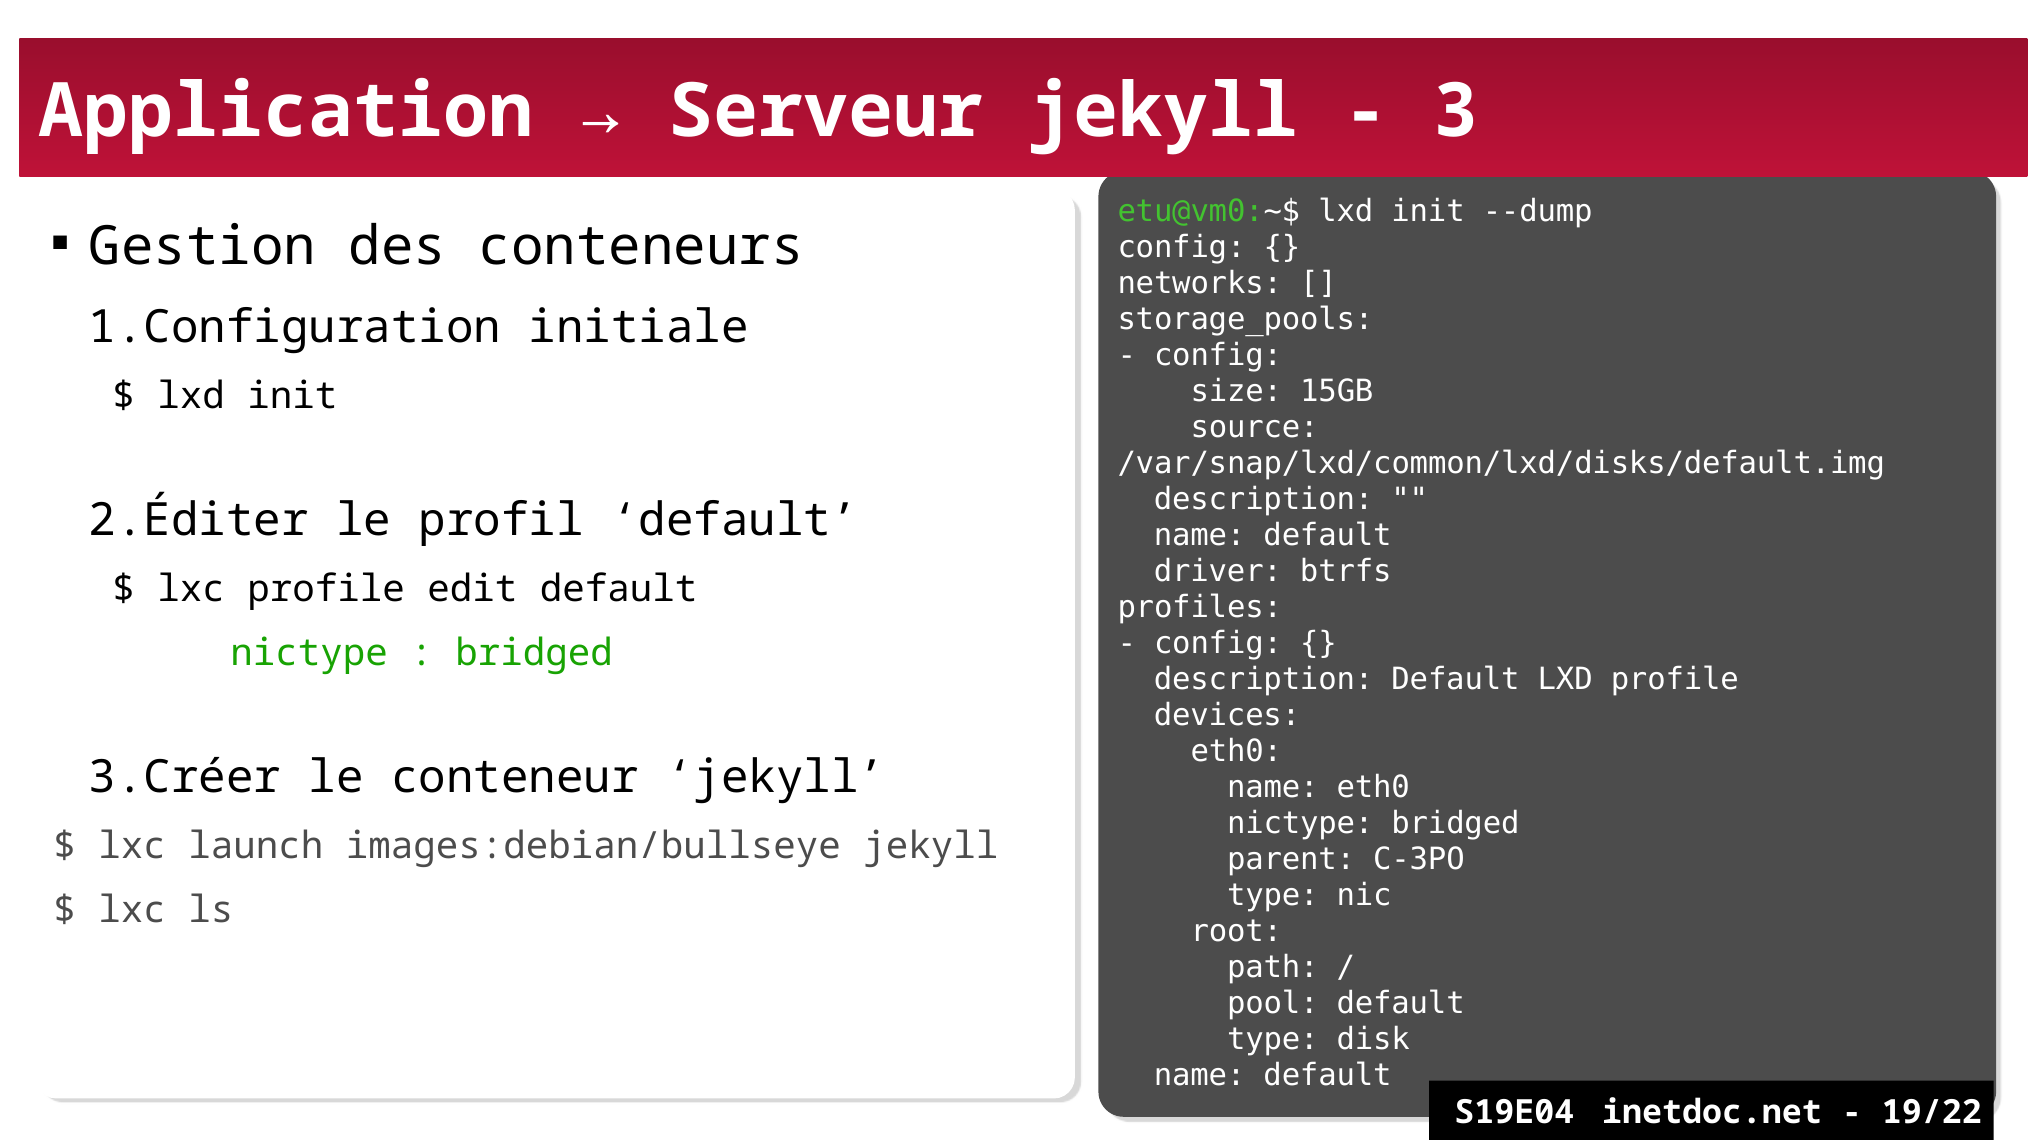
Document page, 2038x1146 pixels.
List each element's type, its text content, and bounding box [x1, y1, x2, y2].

text_box Application → Serveur jekyll - 3 [19, 38, 2028, 177]
text_box etu@vm0:~$ lxd init --dump config: {} networks: [] storage_pools: - config: size: 15GB source: /var/snap/lxd/common/lxd/disks/default.img description: "" name: default driver: btrfs profiles: - config: {} description: Default LXD profile devices: eth0: name: eth0 nictype: bridged parent: C-3PO type: nic root: path: / pool: default type: disk name: default [1098, 177, 1997, 1117]
text_box S19E04 inetdoc.net - <numéro>/22 [1429, 1080, 1994, 1140]
text_box Gestion des conteneurs Configuration initiale $ lxd init Éditer le profil ‘default’ $ lxc profile edit default nictype : bridged Créer le conteneur ‘jekyll’ $ lxc launch images:debian/bullseye jekyll $ lxc ls [35, 188, 1075, 1099]
